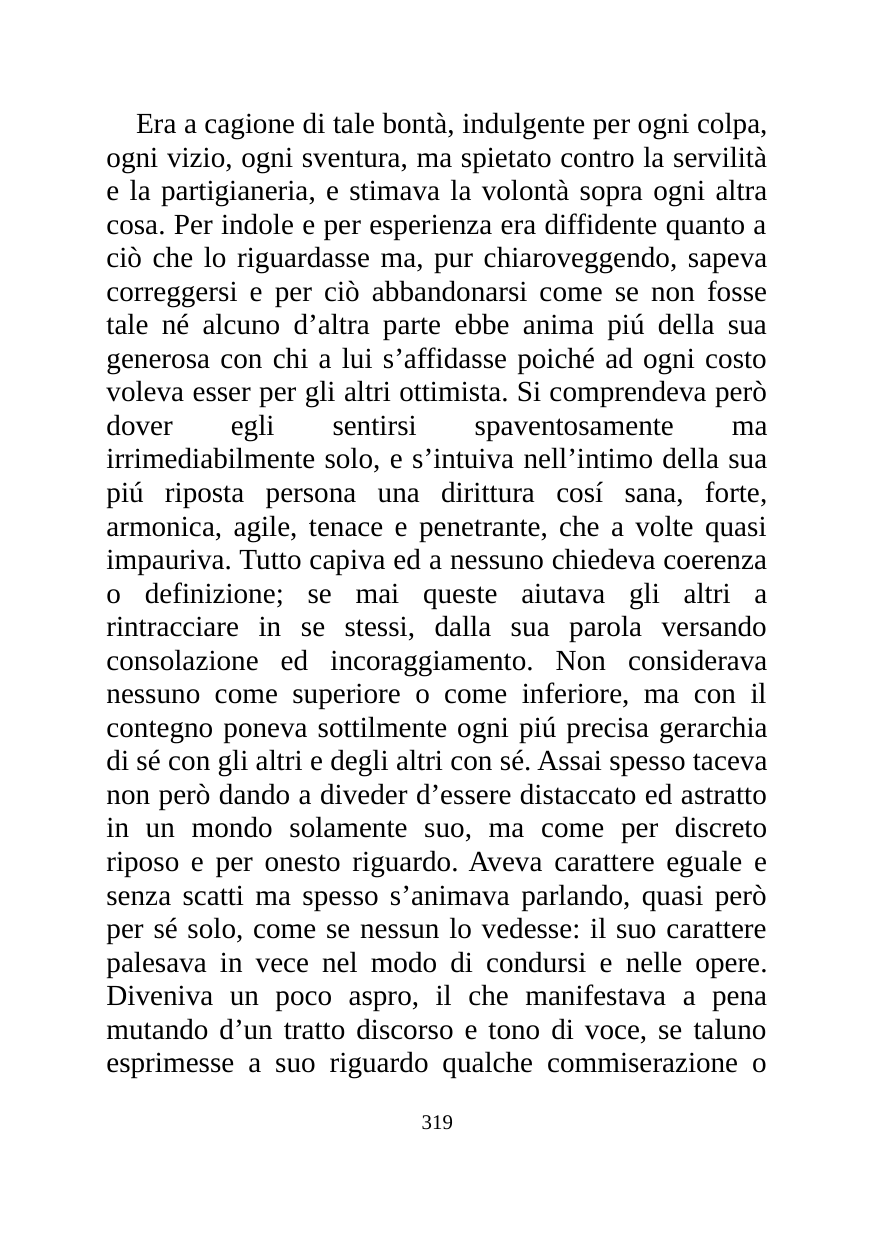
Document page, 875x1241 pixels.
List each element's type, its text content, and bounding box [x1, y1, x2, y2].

text Era a cagione di tale bontà, indulgente per ogni colpa, ogni vizio, ogni sventura, ma spietato contro la servilità e la partigianeria, e stimava la volontà sopra ogni altra cosa. Per indole e per esperienza era diffidente quanto a ciò che lo riguardasse ma, pur chiaroveggendo, sapeva correggersi e per ciò abbandonarsi come se non fosse tale né alcuno d’altra parte ebbe anima piú della sua generosa con chi a lui s’affidasse poiché ad ogni costo voleva esser per gli altri ottimista. Si comprendeva però dover egli sentirsi spaventosamente ma irrimediabilmente solo, e s’intuiva nell’intimo della sua piú riposta persona una dirittura cosí sana, forte, armonica, agile, tenace e penetrante, che a volte quasi impauriva. Tutto capiva ed a nessuno chiedeva coerenza o definizione; se mai queste aiutava gli altri a rintracciare in se stessi, dalla sua parola versando consolazione ed incoraggiamento. Non considerava nessuno come superiore o come inferiore, ma con il contegno poneva sottilmente ogni piú precisa gerarchia di sé con gli altri e degli altri con sé. Assai spesso taceva non però dando a diveder d’essere distaccato ed astratto in un mondo solamente suo, ma come per discreto riposo e per onesto riguardo. Aveva carattere eguale e senza scatti ma spesso s’animava parlando, quasi però per sé solo, come se nessun lo vedesse: il suo carattere palesava in vece nel modo di condursi e nelle opere. Diveniva un poco aspro, il che manifestava a pena mutando d’un tratto discorso e tono di voce, se taluno esprimesse a suo riguardo qualche commiserazione o [106, 106, 768, 1079]
